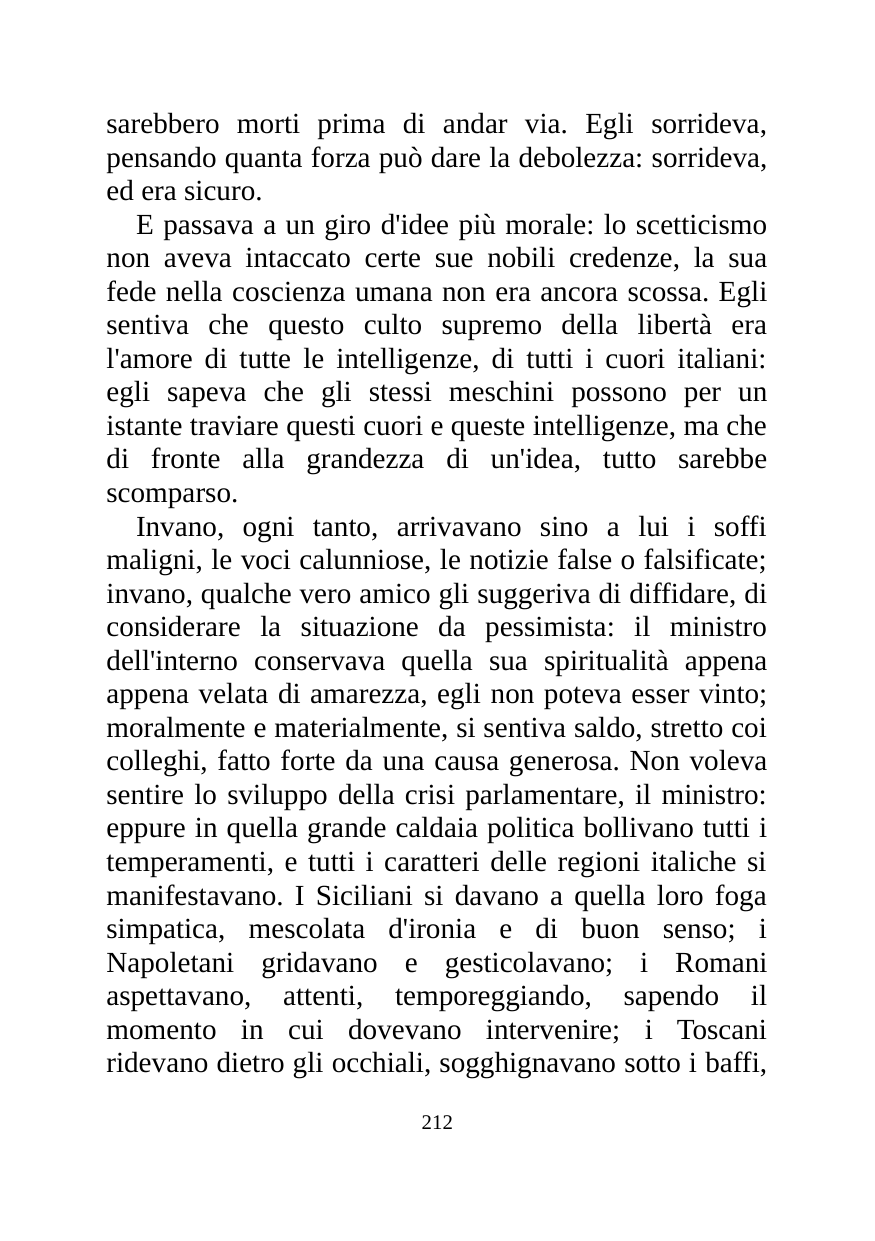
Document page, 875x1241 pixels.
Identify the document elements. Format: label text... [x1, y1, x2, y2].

text sarebbero morti prima di andar via. Egli sorrideva, pensando quanta forza può dare la debolezza: sorrideva, ed era sicuro. [106, 106, 768, 207]
text Invano, ogni tanto, arrivavano sino a lui i soffi maligni, le voci calunniose, le notizie false o falsificate; invano, qualche vero amico gli suggeriva di diffidare, di considerare la situazione da pessimista: il ministro dell'interno conservava quella sua spiritualità appena appena velata di amarezza, egli non poteva esser vinto; moralmente e materialmente, si sentiva saldo, stretto coi colleghi, fatto forte da una causa generosa. Non voleva sentire lo sviluppo della crisi parlamentare, il ministro: eppure in quella grande caldaia politica bollivano tutti i temperamenti, e tutti i caratteri delle regioni italiche si manifestavano. I Siciliani si davano a quella loro foga simpatica, mescolata d'ironia e di buon senso; i Napoletani gridavano e gesticolavano; i Romani aspettavano, attenti, temporeggiando, sapendo il momento in cui dovevano intervenire; i Toscani ridevano dietro gli occhiali, sogghignavano sotto i baffi, [106, 509, 768, 1079]
text E passava a un giro d'idee più morale: lo scetticismo non aveva intaccato certe sue nobili credenze, la sua fede nella coscienza umana non era ancora scossa. Egli sentiva che questo culto supremo della libertà era l'amore di tutte le intelligenze, di tutti i cuori italiani: egli sapeva che gli stessi meschini possono per un istante traviare questi cuori e queste intelligenze, ma che di fronte alla grandezza di un'idea, tutto sarebbe scomparso. [106, 207, 768, 509]
